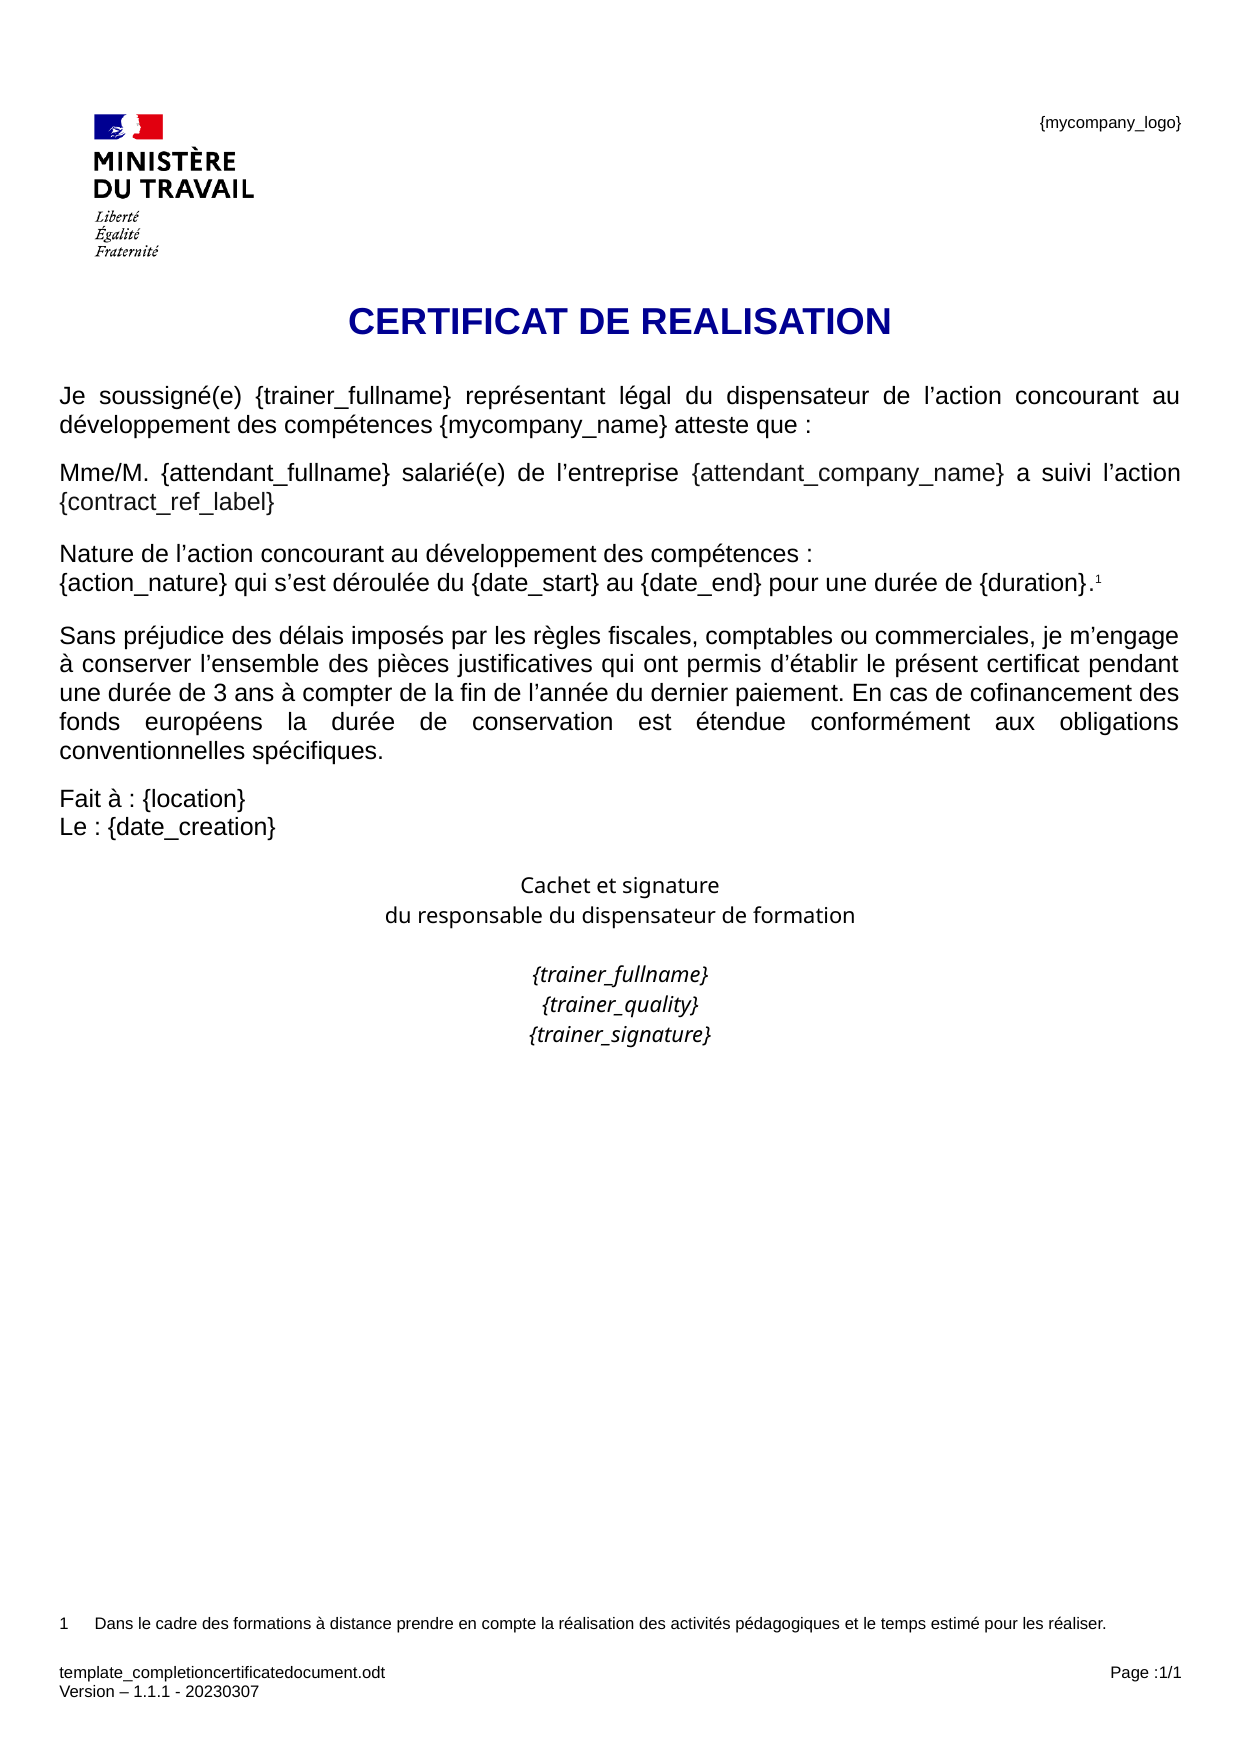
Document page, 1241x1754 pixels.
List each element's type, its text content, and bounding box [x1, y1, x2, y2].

text CERTIFICAT DE REALISATION [59, 299, 1181, 343]
text Je soussigné(e) {trainer_fullname} représentant légal du dispensateur de l’action concourant au développement des compétences {mycompany_name} atteste que : [59, 381, 1181, 438]
picture [69, 89, 278, 281]
text Nature de l’action concourant au développement des compétences : [59, 539, 1181, 568]
text {action_nature} qui s’est déroulée du {date_start} au {date_end} pour une durée de {duration}. [59, 568, 1181, 597]
text {mycompany_logo} [278, 113, 1181, 132]
text {trainer_signature} [59, 1019, 1181, 1048]
text Fait à : {location} [59, 783, 1181, 812]
text Mme/M. {attendant_fullname} salarié(e) de l’entreprise {attendant_company_name} a suivi l’action {contract_ref_label} [59, 458, 1181, 515]
text Dans le cadre des formations à distance prendre en compte la réalisation des activités pédagogiques et le temps estimé pour les réaliser. [59, 1614, 1181, 1633]
text du responsable du dispensateur de formation [59, 899, 1181, 929]
text {trainer_quality} [59, 989, 1181, 1019]
text Cachet et signature [59, 870, 1181, 899]
text {trainer_fullname} [59, 959, 1181, 989]
text Le : {date_creation} [59, 812, 1181, 841]
text Sans préjudice des délais imposés par les règles fiscales, comptables ou commerciales, je m’engage à conserver l’ensemble des pièces justificatives qui ont permis d’établir le présent certificat pendant une durée de 3 ans à compter de la fin de l’année du dernier paiement. En cas de cofinancement des fonds européens la durée de conservation est étendue conformément aux obligations conventionnelles spécifiques. [59, 621, 1181, 764]
